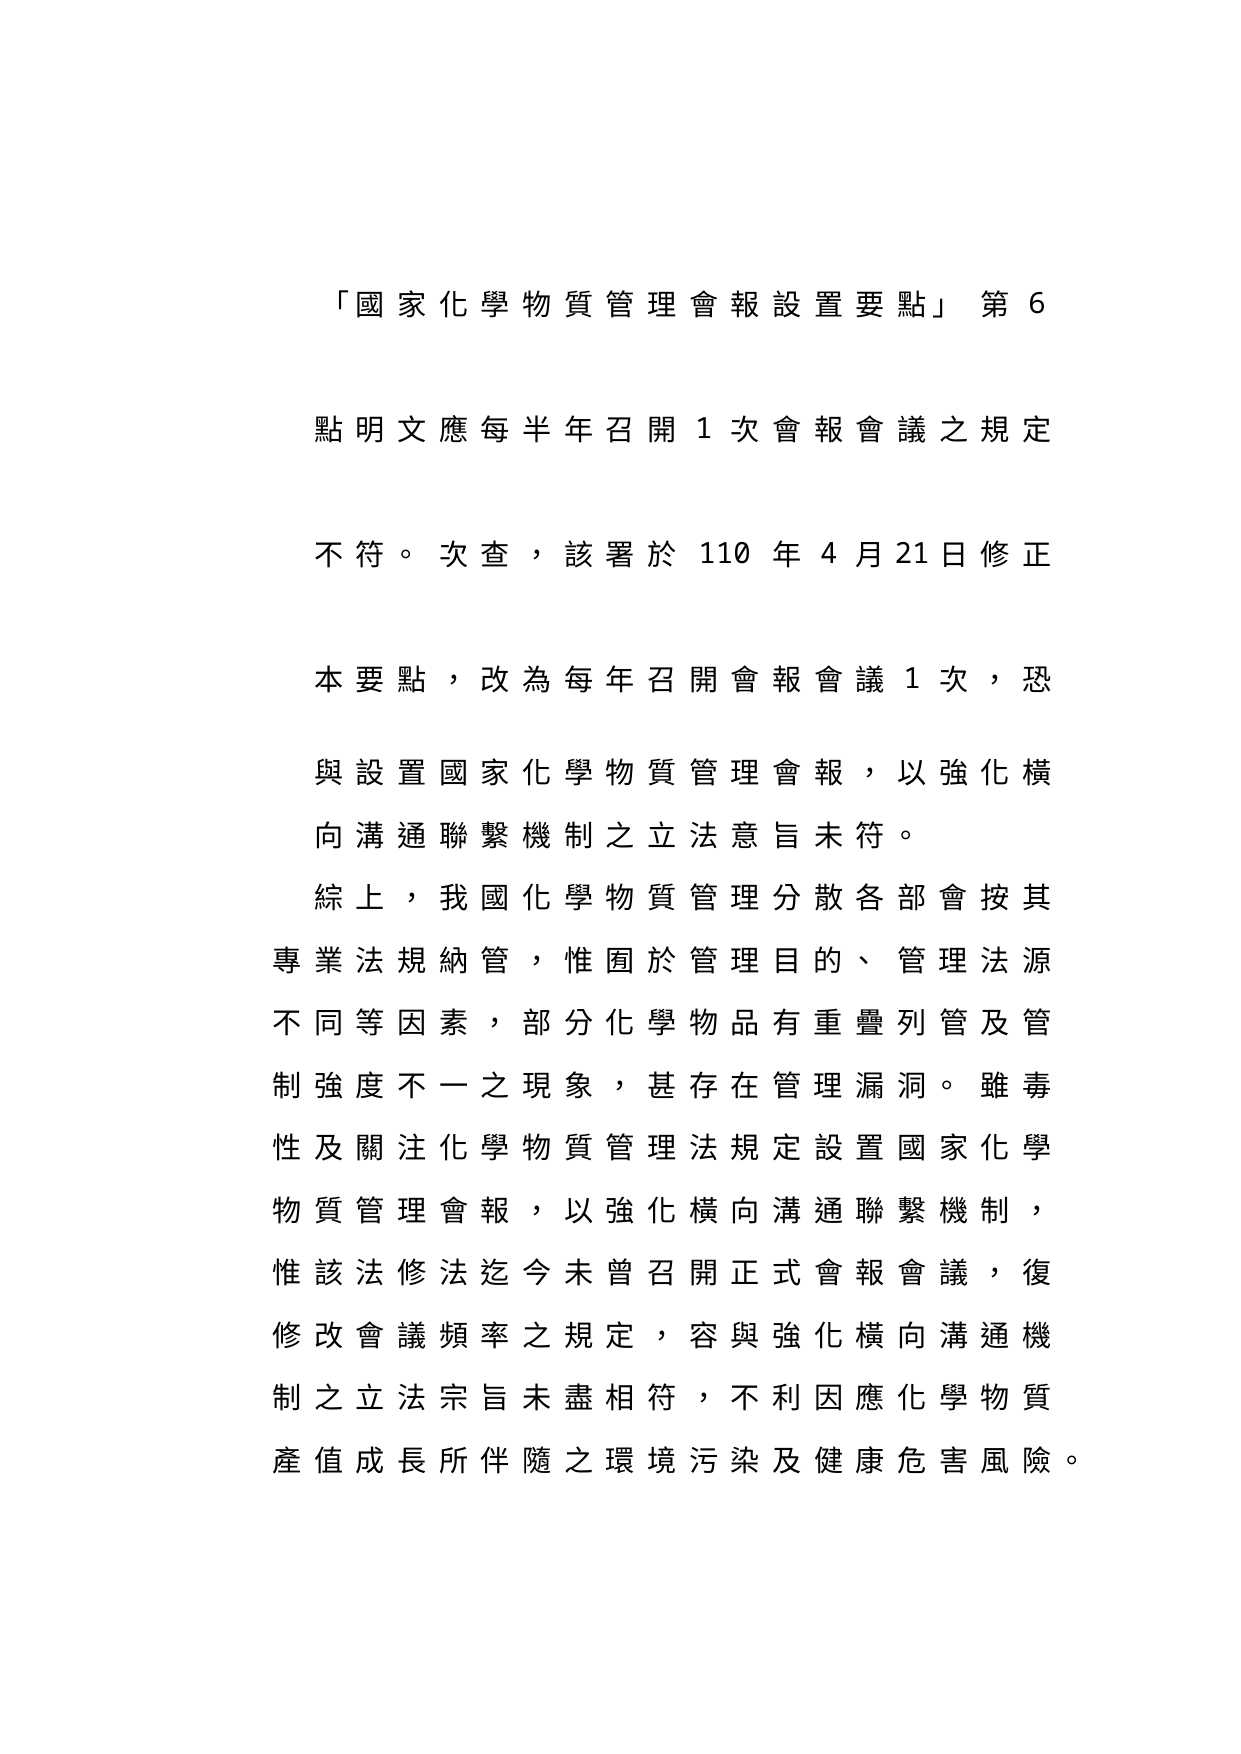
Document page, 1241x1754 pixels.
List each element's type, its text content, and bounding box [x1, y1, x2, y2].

text 「國家化學物質管理會報設置要點」第6點明文應每半年召開1次會報會議之規定不符。次查，該署於110年4月21日修正本要點，改為每年召開會報會議1次，恐與設置國家化學物質管理會報，以強化橫向溝通聯繫機制之立法意旨未符。 [271, 229, 1058, 854]
text 綜上，我國化學物質管理分散各部會按其專業法規納管，惟囿於管理目的、管理法源不同等因素，部分化學物品有重疊列管及管制強度不一之現象，甚存在管理漏洞。雖毒性及關注化學物質管理法規定設置國家化學物質管理會報，以強化橫向溝通聯繫機制，惟該法修法迄今未曾召開正式會報會議，復修改會議頻率之規定，容與強化橫向溝通機制之立法宗旨未盡相符，不利因應化學物質產值成長所伴隨之環境污染及健康危害風險。 [242, 854, 1058, 1479]
